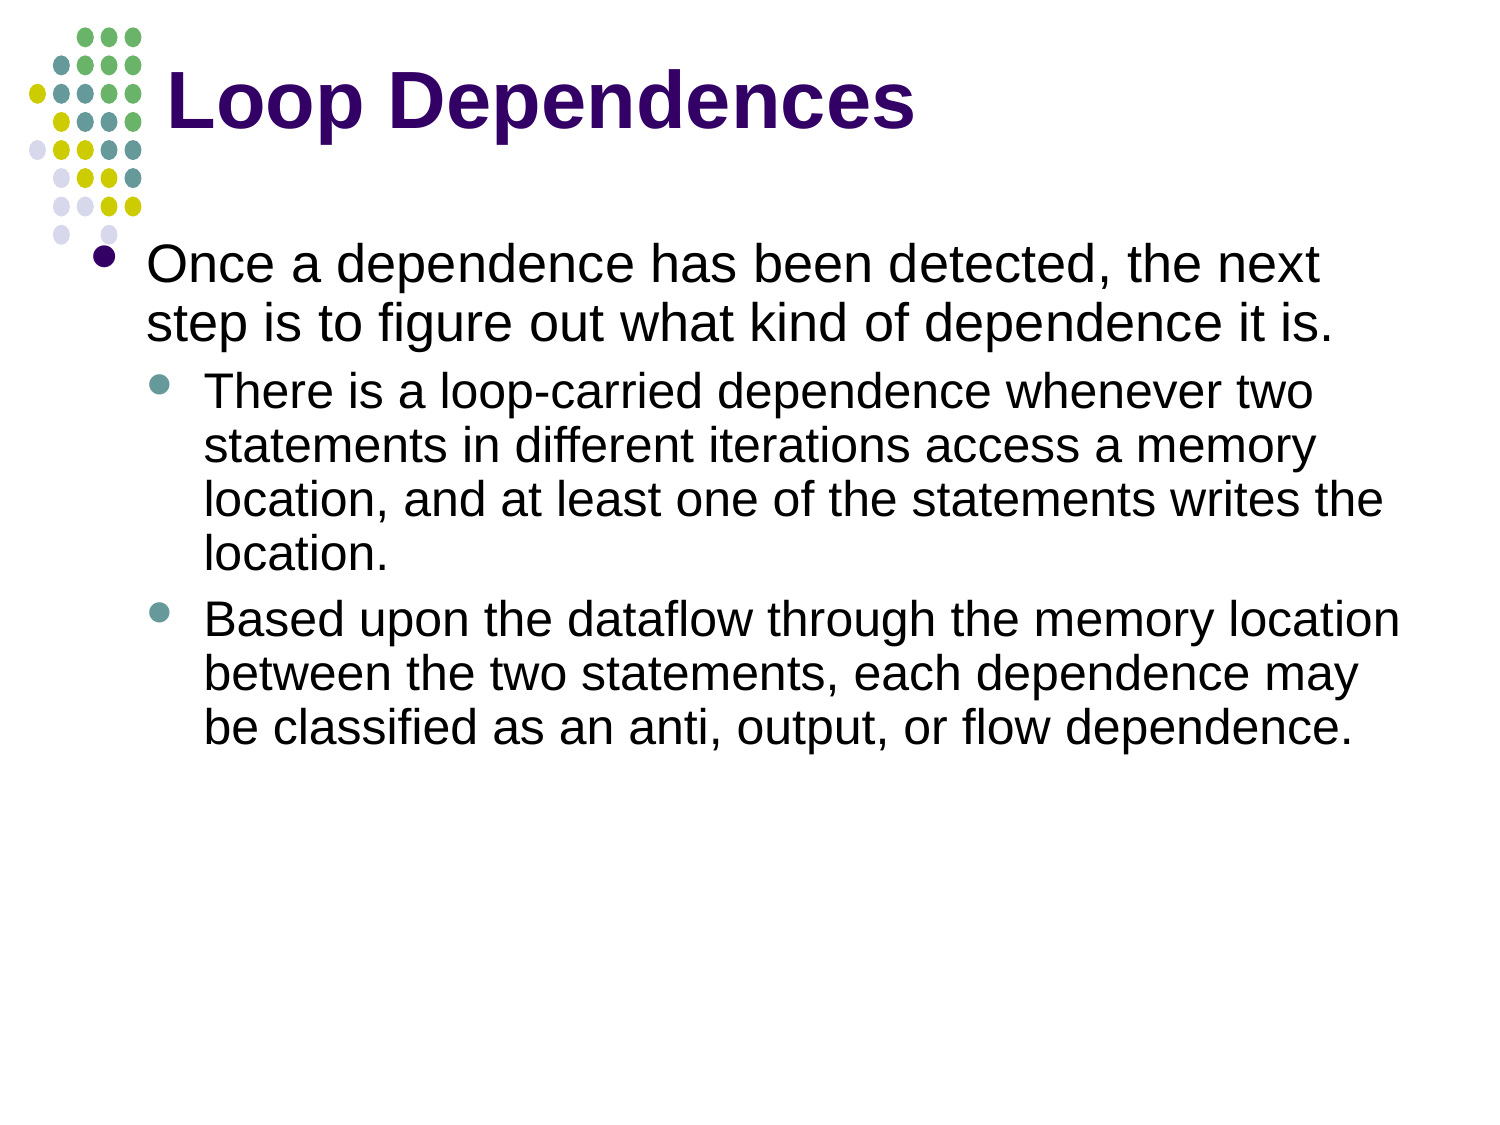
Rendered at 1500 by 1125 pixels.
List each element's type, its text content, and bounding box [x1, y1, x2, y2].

list Once a dependence has been detected, the next step is to ﬁgure out what kind of dependence it is. There is a loop-carried dependence whenever two statements in different iterations access a memory location, and at least one of the statements writes the location. Based upon the dataﬂow through the memory location between the two statements, each dependence may be classiﬁed as an anti, output, or ﬂow dependence. [75, 228, 1426, 1006]
title Loop Dependences [151, 40, 1390, 176]
